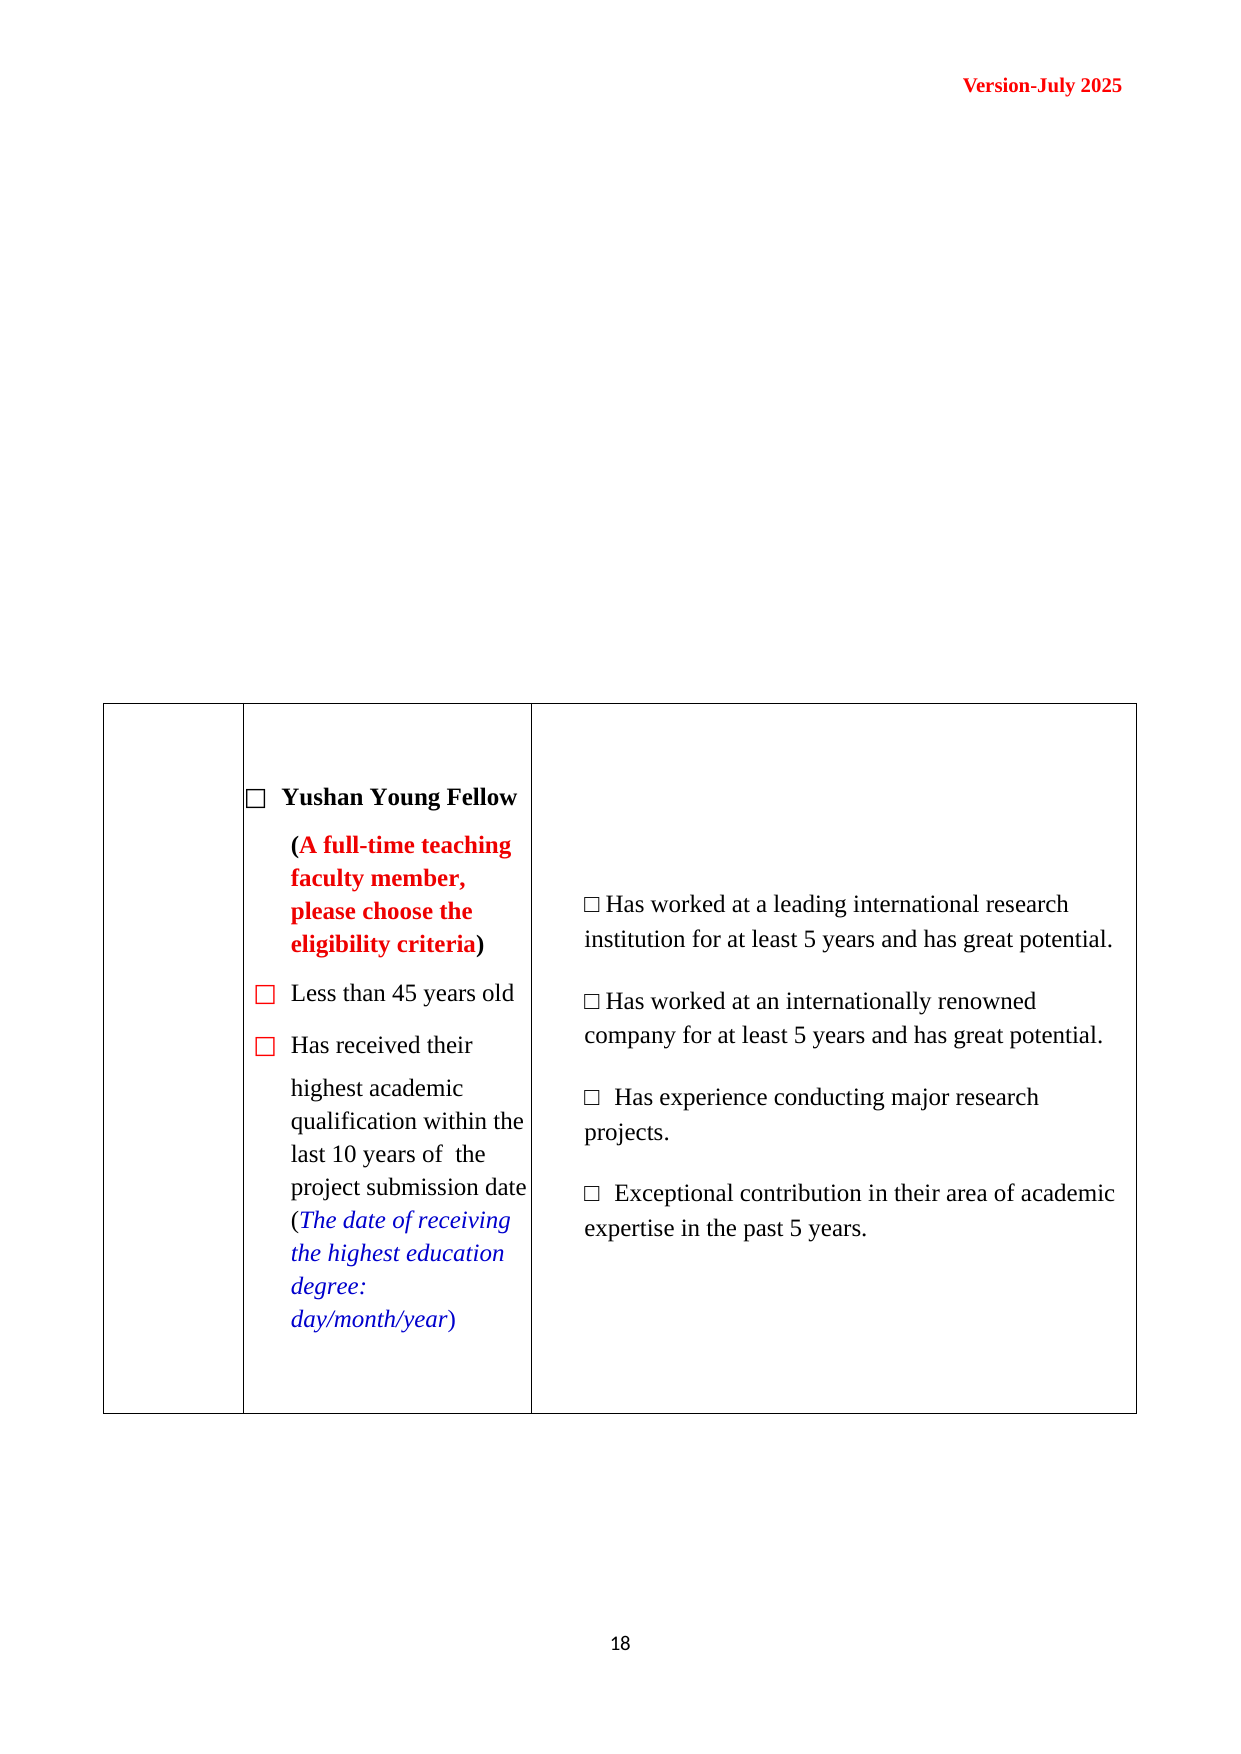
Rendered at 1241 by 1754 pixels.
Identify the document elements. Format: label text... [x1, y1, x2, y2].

table_cell [104, 704, 243, 1412]
table_cell □ Has worked at a leading international research institution for at least 5 years and has great potential. □ Has worked at an internationally renowned company for at least 5 years and has great potential. □ Has experience conducting major research projects. □ Exceptional contribution in their area of academic expertise in the past 5 years. [532, 704, 1136, 1412]
table_cell Yushan Young Fellow (A full-time teaching faculty member, please choose the eligibility criteria) Less than 45 years old Has received their highest academic qualification within the last 10 years of the project submission date (The date of receiving the highest education degree: day/month/year) [244, 704, 531, 1412]
